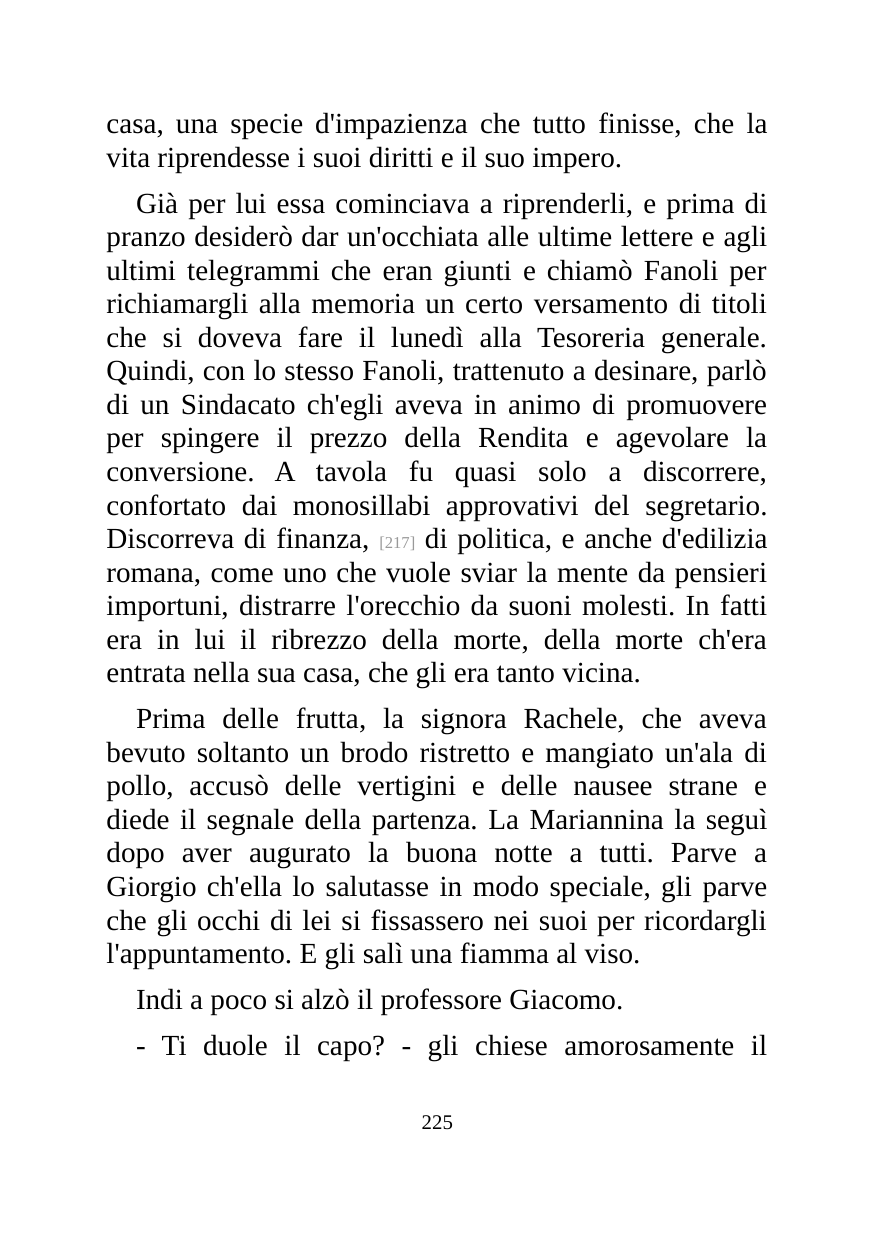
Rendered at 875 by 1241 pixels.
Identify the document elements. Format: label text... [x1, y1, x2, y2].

text casa, una specie d'impazienza che tutto finisse, che la vita riprendesse i suoi diritti e il suo impero. [106, 106, 768, 173]
text Già per lui essa cominciava a riprenderli, e prima di pranzo desiderò dar un'occhiata alle ultime lettere e agli ultimi telegrammi che eran giunti e chiamò Fanoli per richiamargli alla memoria un certo versamento di titoli che si doveva fare il lunedì alla Tesoreria generale. Quindi, con lo stesso Fanoli, trattenuto a desinare, parlò di un Sindacato ch'egli aveva in animo di promuovere per spingere il prezzo della Rendita e agevolare la conversione. A tavola fu quasi solo a discorrere, confortato dai monosillabi approvativi del segretario. Discorreva di finanza, [217] di politica, e anche d'edilizia romana, come uno che vuole sviar la mente da pensieri importuni, distrarre l'orecchio da suoni molesti. In fatti era in lui il ribrezzo della morte, della morte ch'era entrata nella sua casa, che gli era tanto vicina. [106, 186, 768, 689]
text Prima delle frutta, la signora Rachele, che aveva bevuto soltanto un brodo ristretto e mangiato un'ala di pollo, accusò delle vertigini e delle nausee strane e diede il segnale della partenza. La Mariannina la seguì dopo aver augurato la buona notte a tutti. Parve a Giorgio ch'ella lo salutasse in modo speciale, gli parve che gli occhi di lei si fissassero nei suoi per ricordargli l'appuntamento. E gli salì una fiamma al viso. [106, 701, 768, 970]
text Indi a poco si alzò il professore Giacomo. [106, 982, 768, 1016]
text - Ti duole il capo? - gli chiese amorosamente il [106, 1028, 768, 1062]
